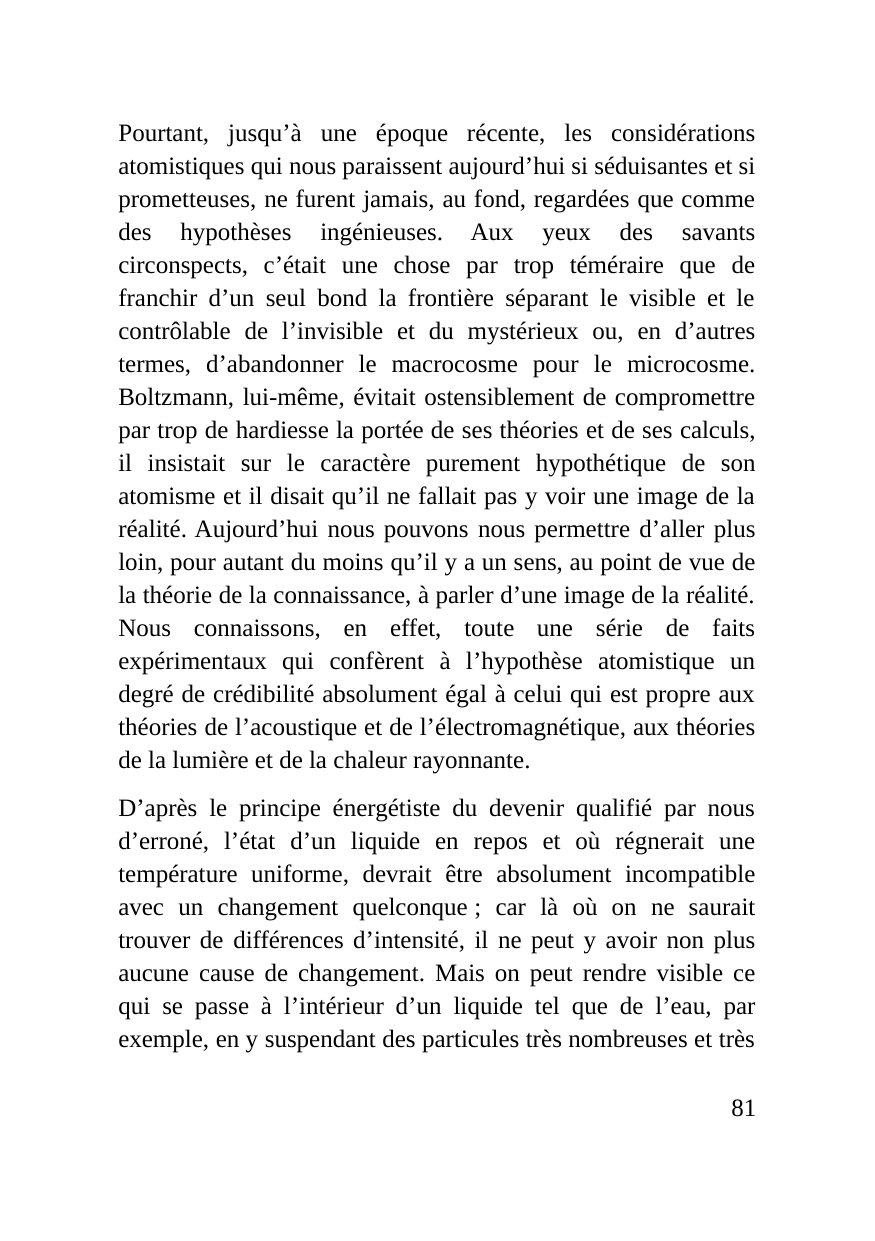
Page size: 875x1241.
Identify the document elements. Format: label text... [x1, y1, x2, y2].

text D’après le principe énergétiste du devenir qualifié par nous d’erroné, l’état d’un liquide en repos et où régnerait une température uniforme, devrait être absolument incompatible avec un changement quelconque ; car là où on ne saurait trouver de différences d’intensité, il ne peut y avoir non plus aucune cause de changement. Mais on peut rendre visible ce qui se passe à l’intérieur d’un liquide tel que de l’eau, par exemple, en y suspendant des particules très nombreuses et très [118, 793, 756, 1053]
text Pourtant, jusqu’à une époque récente, les considérations atomistiques qui nous paraissent aujourd’hui si séduisantes et si prometteuses, ne furent jamais, au fond, regardées que comme des hypothèses ingénieuses. Aux yeux des savants circonspects, c’était une chose par trop téméraire que de franchir d’un seul bond la frontière séparant le visible et le contrôlable de l’invisible et du mystérieux ou, en d’autres termes, d’abandonner le macrocosme pour le microcosme. Boltzmann, lui-même, évitait ostensiblement de compromettre par trop de hardiesse la portée de ses théories et de ses calculs, il insistait sur le caractère purement hypothétique de son atomisme et il disait qu’il ne fallait pas y voir une image de la réalité. Aujourd’hui nous pouvons nous permettre d’aller plus loin, pour autant du moins qu’il y a un sens, au point de vue de la théorie de la connaissance, à parler d’une image de la réalité. Nous connaissons, en effet, toute une série de faits expérimentaux qui confèrent à l’hypothèse atomistique un degré de crédibilité absolument égal à celui qui est propre aux théories de l’acoustique et de l’électromagnétique, aux théories de la lumière et de la chaleur rayonnante. [118, 118, 756, 774]
